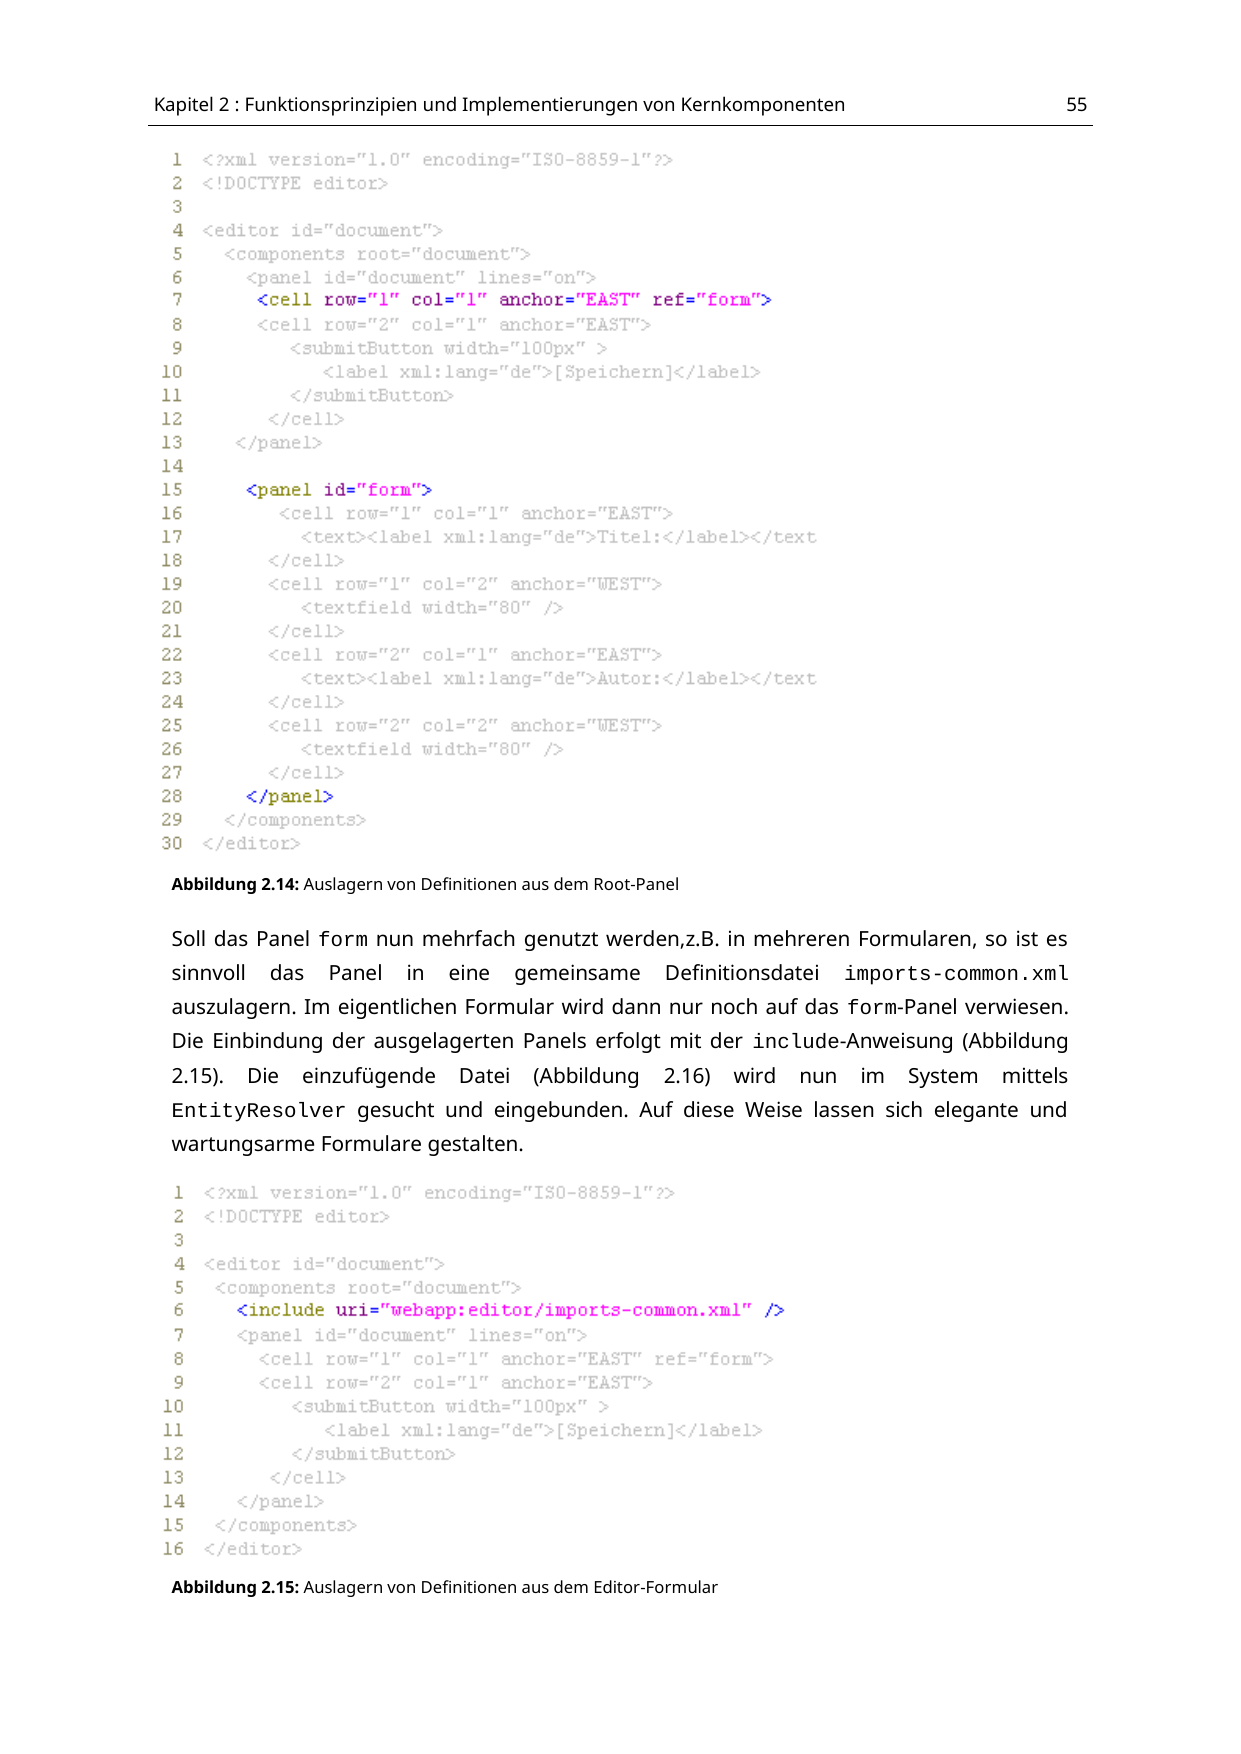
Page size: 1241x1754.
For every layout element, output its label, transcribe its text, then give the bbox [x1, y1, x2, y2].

text Abbildung 2.15: Auslagern von Definitionen aus dem Editor-Formular [171, 1559, 815, 1598]
text Soll das Panel form nun mehrfach genutzt werden,z.B. in mehreren Formularen, so ist es sinnvoll das Panel in eine gemeinsame Definitionsdatei imports-common.xml auszulagern. Im eigentlichen Formular wird dann nur noch auf das form-Panel verwiesen. Die Einbindung der ausgelagerten Panels erfolgt mit der include-Anweisung (Abbildung 2.15). Die einzufügende Datei (Abbildung 2.16) wird nun im System mittels EntityResolver gesucht und eingebunden. Auf diese Weise lassen sich elegante und wartungsarme Formulare gestalten. [171, 148, 1069, 1157]
text Abbildung 2.14: Auslagern von Definitionen aus dem Root-Panel [171, 856, 968, 895]
